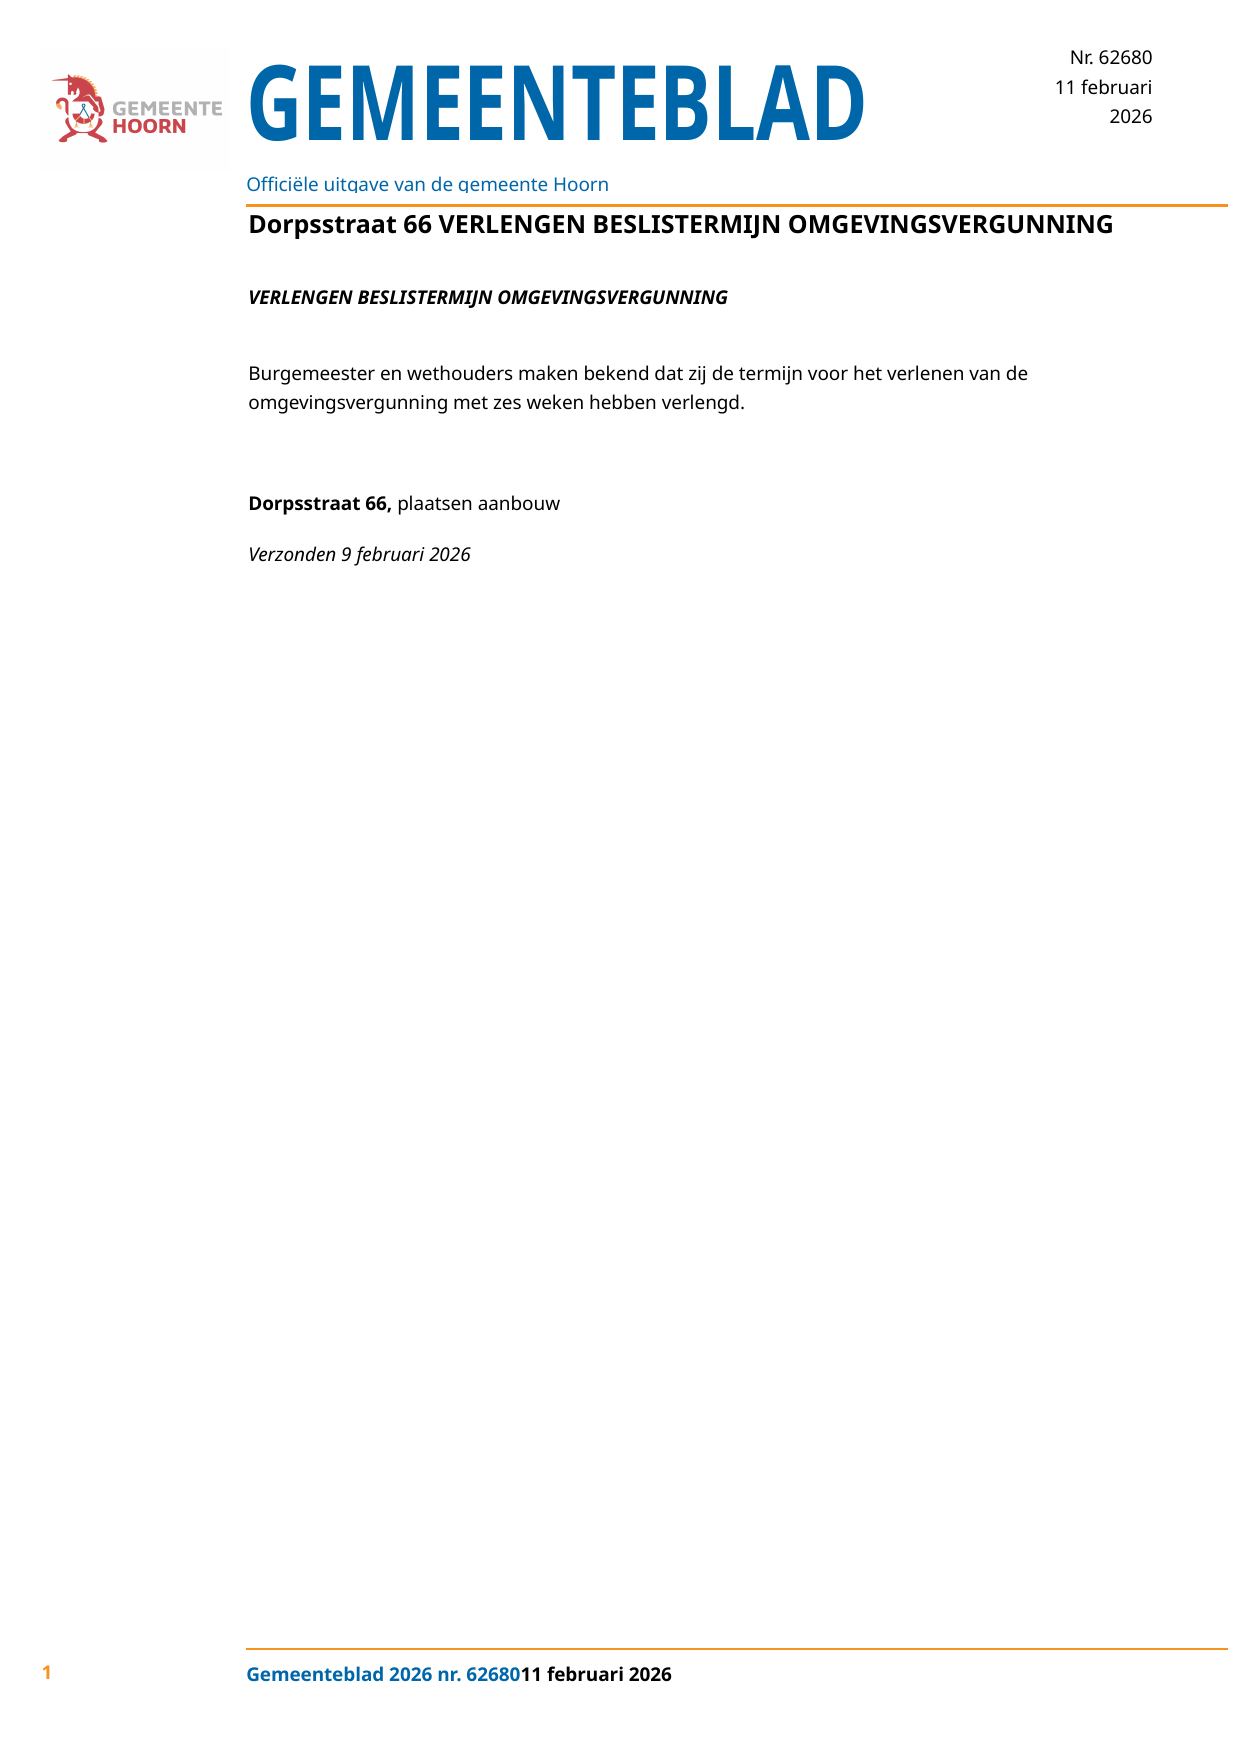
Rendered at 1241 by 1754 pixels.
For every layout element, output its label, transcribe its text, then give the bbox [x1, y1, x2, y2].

text VERLENGEN BESLISTERMIJN OMGEVINGSVERGUNNING [248, 284, 1152, 309]
text Verzonden 9 februari 2026 [248, 541, 1152, 567]
picture [41, 47, 231, 172]
text Dorpsstraat 66 VERLENGEN BESLISTERMIJN OMGEVINGSVERGUNNING [248, 207, 1152, 241]
text Burgemeester en wethouders maken bekend dat zij de termijn voor het verlenen van de omgevingsvergunning met zes weken hebben verlengd. [248, 360, 1152, 415]
text Dorpsstraat 66, plaatsen aanbouw [248, 490, 1152, 516]
